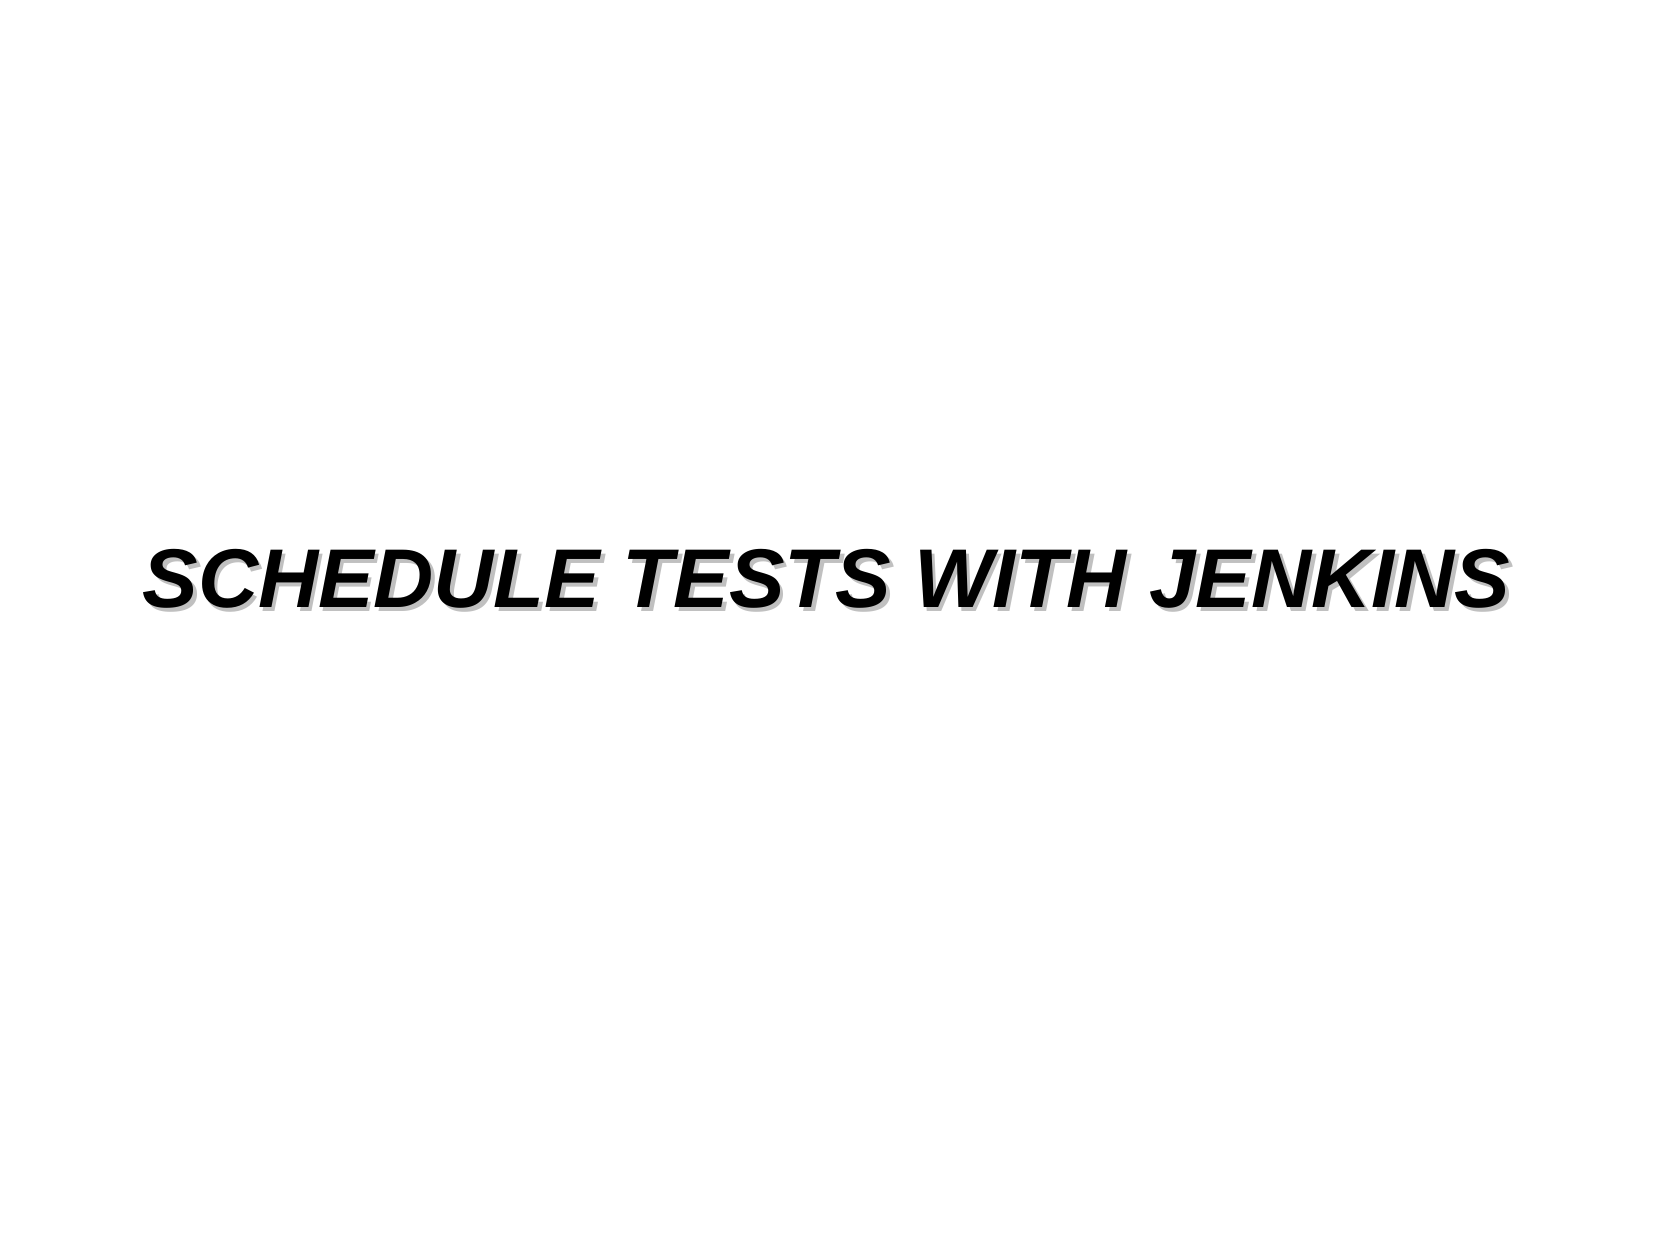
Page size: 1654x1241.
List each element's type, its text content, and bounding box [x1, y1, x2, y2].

subtitle SCHEDULE TESTS WITH JENKINS [82, 49, 1571, 1109]
